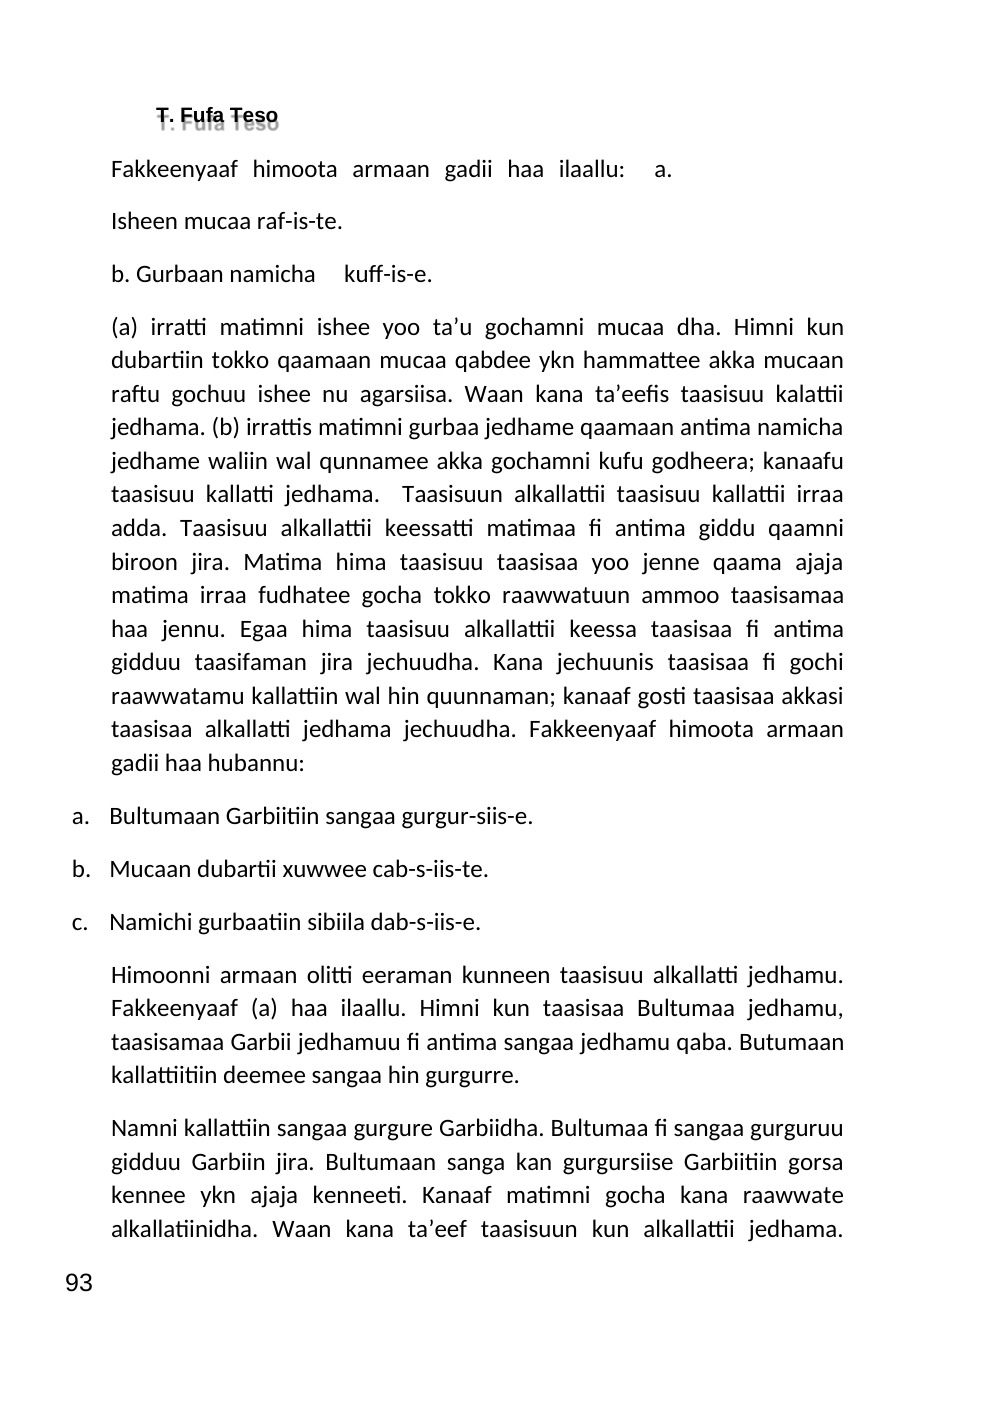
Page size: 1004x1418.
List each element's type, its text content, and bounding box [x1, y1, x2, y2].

text (a) irratti matimni ishee yoo ta’u gochamni mucaa dha. Himni kun dubartiin tokko qaamaan mucaa qabdee ykn hammattee akka mucaan raftu gochuu ishee nu agarsiisa. Waan kana ta’eefis taasisuu kalattii jedhama. (b) irrattis matimni gurbaa jedhame qaamaan antima namicha jedhame waliin wal qunnamee akka gochamni kufu godheera; kanaafu taasisuu kallatti jedhama. Taasisuun alkallattii taasisuu kallattii irraa adda. Taasisuu alkallattii keessatti matimaa fi antima giddu qaamni biroon jira. Matima hima taasisuu taasisaa yoo jenne qaama ajaja matima irraa fudhatee gocha tokko raawwatuun ammoo taasisamaa haa jennu. Egaa hima taasisuu alkallattii keessa taasisaa fi antima gidduu taasifaman jira jechuudha. Kana jechuunis taasisaa fi gochi raawwatamu kallattiin wal hin quunnaman; kanaaf gosti taasisaa akkasi taasisaa alkallatti jedhama jechuudha. Fakkeenyaaf himoota armaan gadii haa hubannu: [111, 311, 845, 777]
picture [142, 102, 311, 149]
text Fakkeenyaaf himoota armaan gadii haa ilaallu: a. Isheen mucaa raf-is-te. [111, 153, 673, 236]
text b. Gurbaan namicha kuff-is-e. [111, 258, 845, 288]
list Namichi gurbaatiin sibiila dab-s-iis-e. [72, 906, 845, 936]
text Namni kallattiin sangaa gurgure Garbiidha. Bultumaa fi sangaa gurguruu gidduu Garbiin jira. Bultumaan sanga kan gurgursiise Garbiitiin gorsa kennee ykn ajaja kenneeti. Kanaaf matimni gocha kana raawwate alkallatiinidha. Waan kana ta’eef taasisuun kun alkallattii jedhama. [111, 1113, 845, 1244]
text Himoonni armaan olitti eeraman kunneen taasisuu alkallatti jedhamu. Fakkeenyaaf (a) haa ilaallu. Himni kun taasisaa Bultumaa jedhamu, taasisamaa Garbii jedhamuu fi antima sangaa jedhamu qaba. Butumaan kallattiitiin deemee sangaa hin gurgurre. [111, 959, 845, 1090]
list Mucaan dubartii xuwwee cab-s-iis-te. [72, 853, 845, 883]
list Bultumaan Garbiitiin sangaa gurgur-siis-e. [72, 800, 845, 830]
